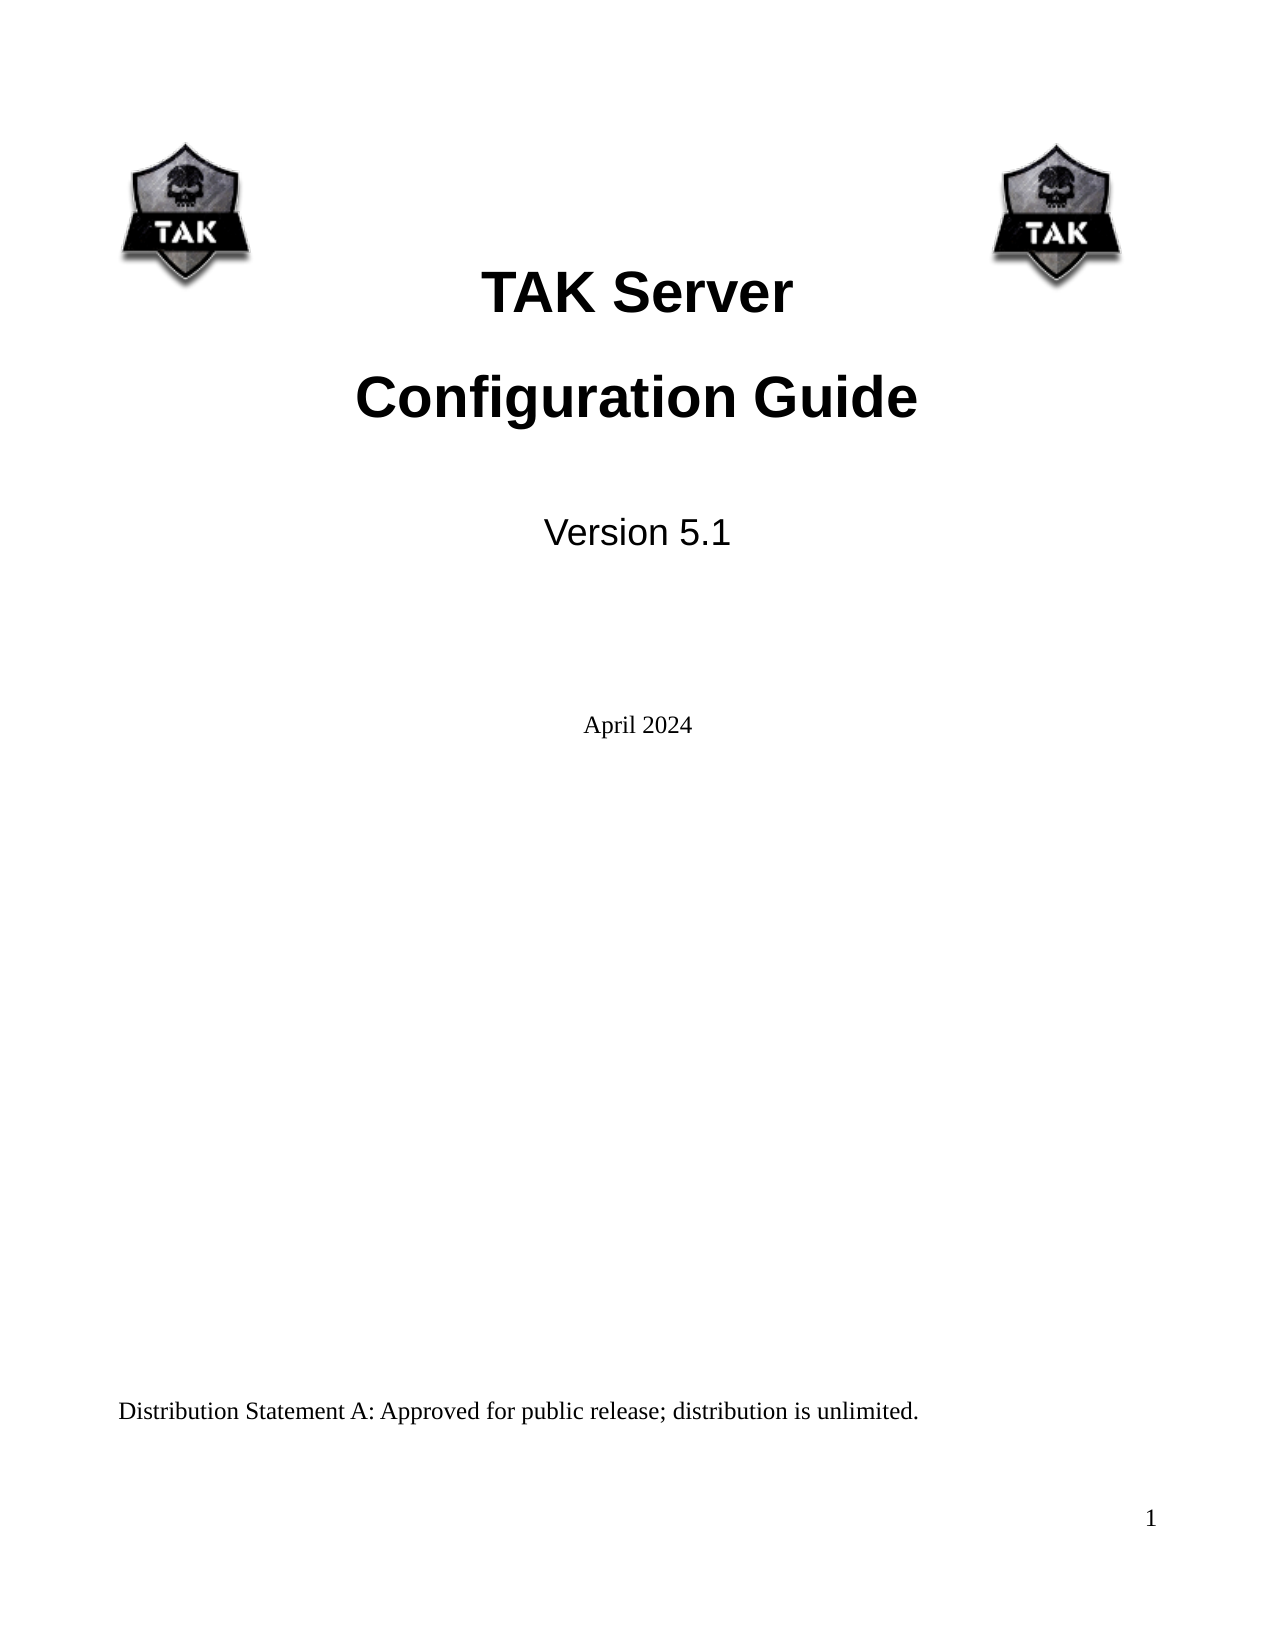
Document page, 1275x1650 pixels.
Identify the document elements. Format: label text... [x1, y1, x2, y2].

text Distribution Statement A: Approved for public release; distribution is unlimited. [118, 1396, 1157, 1425]
picture [982, 142, 1133, 293]
title Configuration Guide [118, 363, 1157, 430]
picture [111, 141, 262, 292]
title TAK Server [118, 258, 1157, 325]
subtitle Version 5.1 [118, 510, 1157, 553]
text April 2024 [118, 710, 1157, 738]
